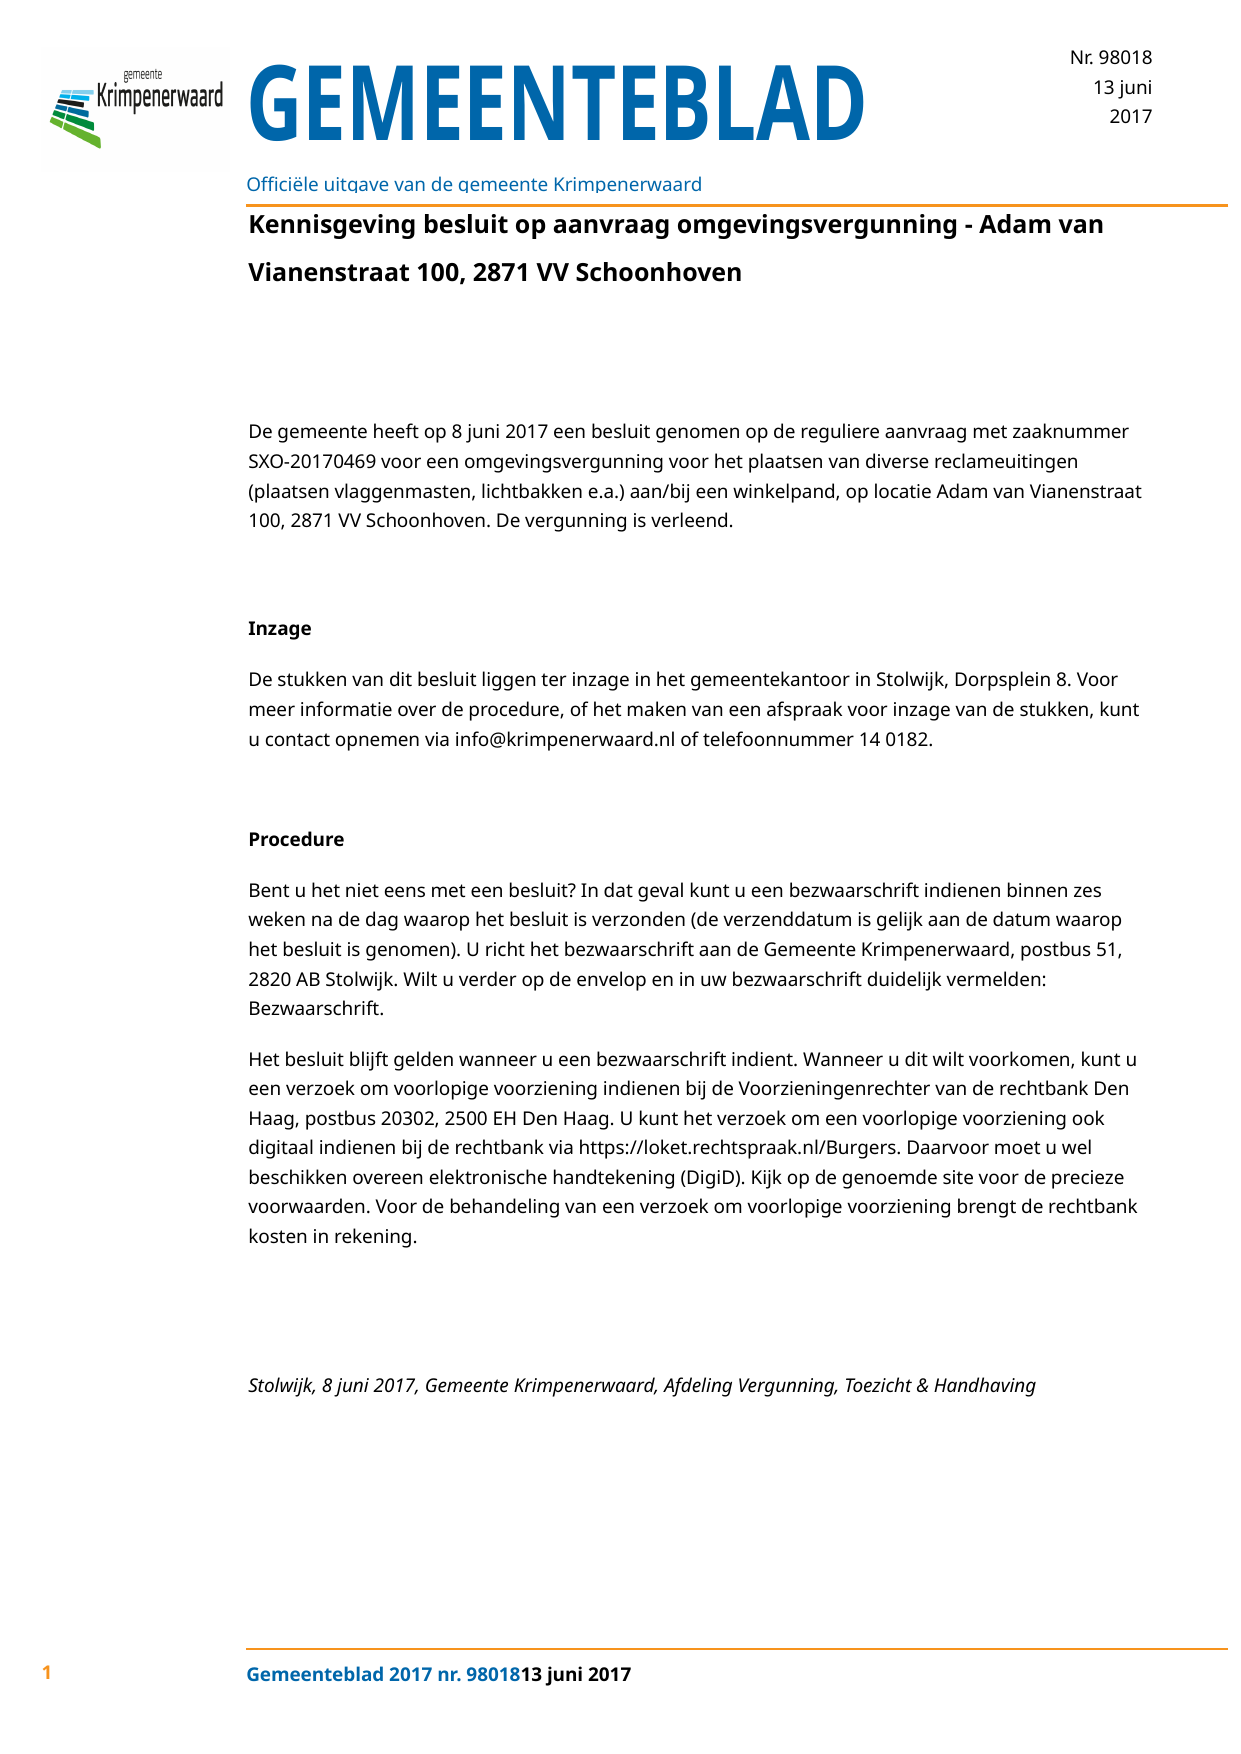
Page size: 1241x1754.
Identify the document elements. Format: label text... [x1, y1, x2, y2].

text Procedure [248, 827, 1152, 852]
text Het besluit blijft gelden wanneer u een bezwaarschrift indient. Wanneer u dit wilt voorkomen, kunt u een verzoek om voorlopige voorziening indienen bij de Voorzieningenrechter van de rechtbank Den Haag, postbus 20302, 2500 EH Den Haag. U kunt het verzoek om een voorlopige voorziening ook digitaal indienen bij de rechtbank via https://loket.rechtspraak.nl/Burgers. Daarvoor moet u wel beschikken overeen elektronische handtekening (DigiD). Kijk op de genoemde site voor de precieze voorwaarden. Voor de behandeling van een verzoek om voorlopige voorziening brengt de rechtbank kosten in rekening. [248, 1046, 1152, 1249]
text De stukken van dit besluit liggen ter inzage in het gemeentekantoor in Stolwijk, Dorpsplein 8. Voor meer informatie over de procedure, of het maken van een afspraak voor inzage van de stukken, kunt u contact opnemen via info@krimpenerwaard.nl of telefoonnummer 14 0182. [248, 667, 1152, 752]
text De gemeente heeft op 8 juni 2017 een besluit genomen op de reguliere aanvraag met zaaknummer SXO-20170469 voor een omgevingsvergunning voor het plaatsen van diverse reclameuitingen (plaatsen vlaggenmasten, lichtbakken e.a.) aan/bij een winkelpand, op locatie Adam van Vianenstraat 100, 2871 VV Schoonhoven. De vergunning is verleend. [248, 419, 1152, 533]
picture [41, 47, 231, 172]
text Kennisgeving besluit op aanvraag omgevingsvergunning - Adam van Vianenstraat 100, 2871 VV Schoonhoven [248, 207, 1152, 288]
text Stolwijk, 8 juni 2017, Gemeente Krimpenerwaard, Afdeling Vergunning, Toezicht & Handhaving [248, 1372, 1152, 1398]
text Bent u het niet eens met een besluit? In dat geval kunt u een bezwaarschrift indienen binnen zes weken na de dag waarop het besluit is verzonden (de verzenddatum is gelijk aan de datum waarop het besluit is genomen). U richt het bezwaarschrift aan de Gemeente Krimpenerwaard, postbus 51, 2820 AB Stolwijk. Wilt u verder op de envelop en in uw bezwaarschrift duidelijk vermelden: Bezwaarschrift. [248, 877, 1152, 1021]
text Inzage [248, 612, 1152, 641]
